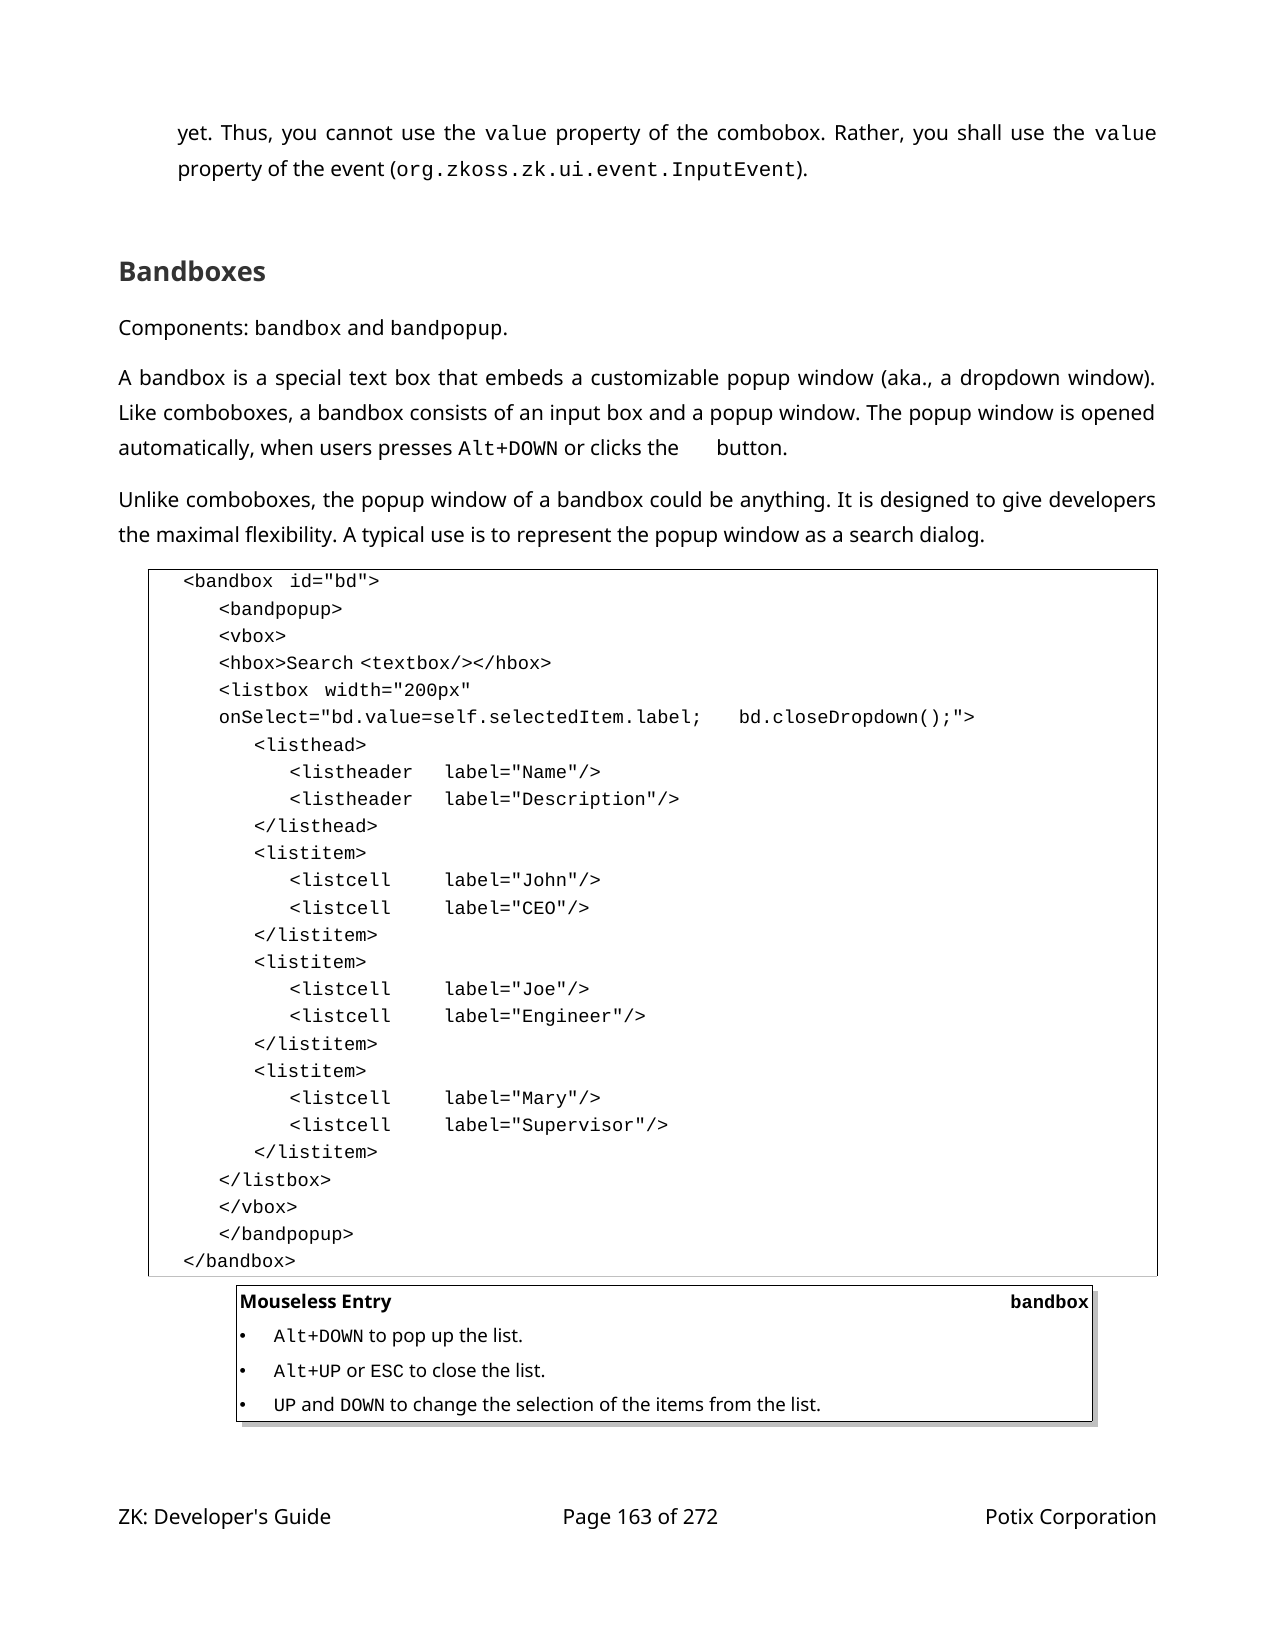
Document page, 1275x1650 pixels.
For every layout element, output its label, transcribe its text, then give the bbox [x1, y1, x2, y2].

subtitle Bandboxes [118, 253, 1157, 290]
text <listcell label="Engineer"/> [149, 1004, 1157, 1028]
text onSelect="bd.value=self.selectedItem.label; bd.closeDropdown();"> [149, 705, 1157, 729]
text <listheader label="Description"/> [149, 787, 1157, 811]
text <listcell label="CEO"/> [149, 896, 1157, 920]
text <listcell label="Mary"/> [149, 1086, 1157, 1110]
text </listitem> [149, 1140, 1157, 1164]
text Components: bandbox and bandpopup. [118, 313, 1157, 342]
text <listcell label="Supervisor"/> [149, 1113, 1157, 1137]
text <listitem> [149, 950, 1157, 974]
list UP and DOWN to change the selection of the items from the list. [237, 1389, 1092, 1421]
text <vbox> [149, 624, 1157, 648]
text </listhead> [149, 814, 1157, 838]
text </listitem> [149, 923, 1157, 947]
list Alt+UP or ESC to close the list. [237, 1354, 1092, 1383]
text Unlike comboboxes, the popup window of a bandbox could be anything. It is designed to give developers the maximal flexibility. A typical use is to represent the popup window as a search dialog. [118, 485, 1157, 549]
text </vbox> [149, 1194, 1157, 1219]
text <hbox>Search <textbox/></hbox> [149, 651, 1157, 675]
text <listbox width="200px" [149, 678, 1157, 702]
text </bandbox> [149, 1249, 1157, 1276]
text <listheader label="Name"/> [149, 759, 1157, 784]
text yet. Thus, you cannot use the value property of the combobox. Rather, you shall use the value property of the event (org.zkoss.zk.ui.event.InputEvent). [177, 118, 1157, 182]
text A bandbox is a special text box that embeds a customizable popup window (aka., a dropdown window). Like comboboxes, a bandbox consists of an input box and a popup window. The popup window is opened automatically, when users presses Alt+DOWN or clicks the button. [118, 363, 1157, 464]
text <bandbox id="bd"> [149, 570, 1157, 593]
text <listhead> [149, 732, 1157, 757]
text <listitem> [149, 1059, 1157, 1083]
text <listcell label="John"/> [149, 868, 1157, 893]
text <listitem> [149, 841, 1157, 865]
text <bandpopup> [149, 596, 1157, 621]
text <listcell label="Joe"/> [149, 977, 1157, 1001]
text </listitem> [149, 1031, 1157, 1056]
text </listbox> [149, 1167, 1157, 1192]
text Mouseless Entry bandbox [237, 1286, 1092, 1314]
text </bandpopup> [149, 1222, 1157, 1246]
list Alt+DOWN to pop up the list. [237, 1320, 1092, 1348]
